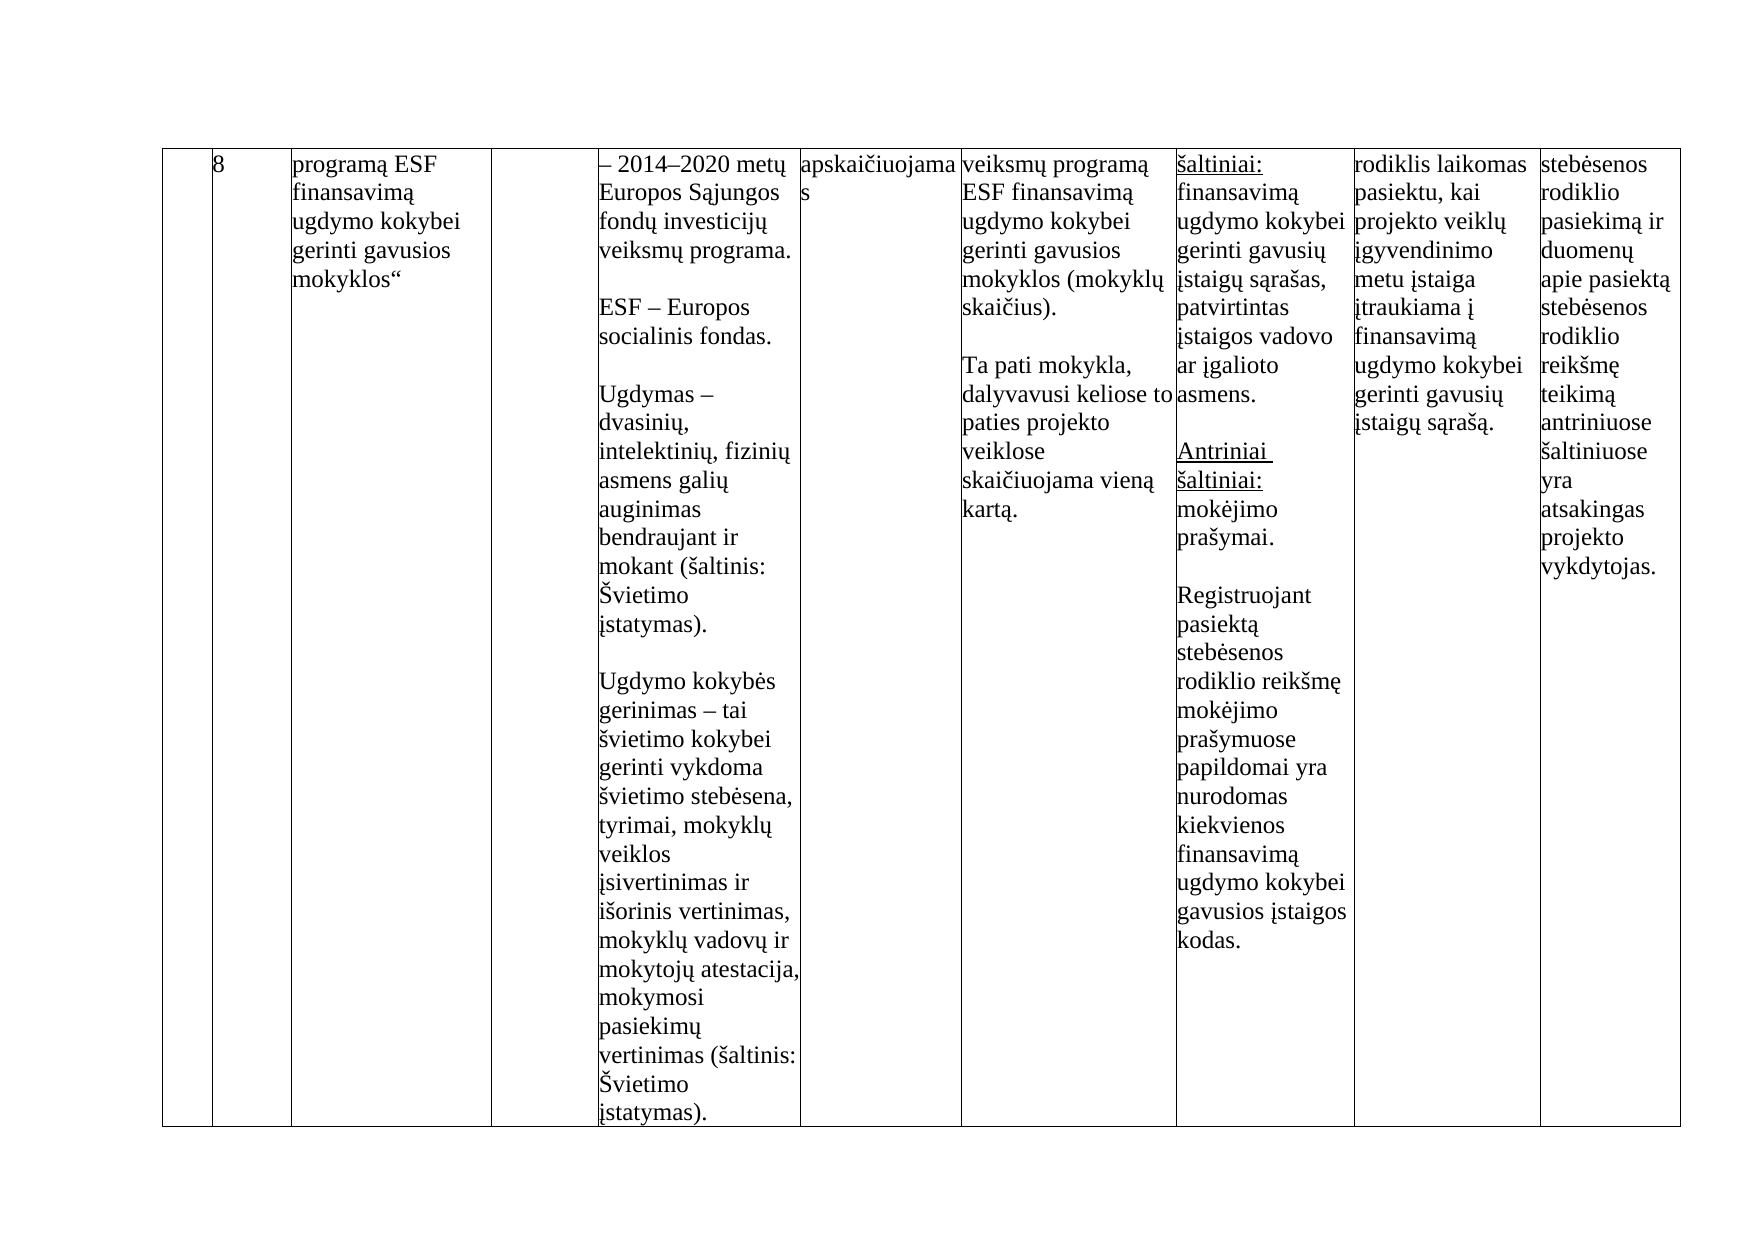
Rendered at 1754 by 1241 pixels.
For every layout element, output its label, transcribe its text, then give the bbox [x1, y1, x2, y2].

table_cell programą ESF finansavimą ugdymo kokybei gerinti gavusios mokyklos“ [292, 149, 491, 1126]
table_cell rodiklis laikomas pasiektu, kai projekto veiklų įgyvendinimo metu įstaiga įtraukiama į finansavimą ugdymo kokybei gerinti gavusių įstaigų sąrašą. [1355, 149, 1540, 1126]
table_cell apskaičiuojamas [801, 149, 961, 1126]
table_cell veiksmų programą ESF finansavimą ugdymo kokybei gerinti gavusios mokyklos (mokyklų skaičius). Ta pati mokykla, dalyvavusi keliose to paties projekto veiklose skaičiuojama vieną kartą. [962, 149, 1176, 1126]
table_cell šaltiniai: finansavimą ugdymo kokybei gerinti gavusių įstaigų sąrašas, patvirtintas įstaigos vadovo ar įgalioto asmens. Antriniai šaltiniai: mokėjimo prašymai. Registruojant pasiektą stebėsenos rodiklio reikšmę mokėjimo prašymuose papildomai yra nurodomas kiekvienos finansavimą ugdymo kokybei gavusios įstaigos kodas. [1177, 149, 1354, 1126]
table_cell [163, 149, 212, 1126]
table_cell stebėsenos rodiklio pasiekimą ir duomenų apie pasiektą stebėsenos rodiklio reikšmę teikimą antriniuose šaltiniuose yra atsakingas projekto vykdytojas. [1541, 149, 1680, 1126]
table_cell 8 [213, 149, 291, 1126]
table_cell – 2014–2020 metų Europos Sąjungos fondų investicijų veiksmų programa. ESF – Europos socialinis fondas. Ugdymas – dvasinių, intelektinių, fizinių asmens galių auginimas bendraujant ir mokant (šaltinis: Švietimo įstatymas). Ugdymo kokybės gerinimas – tai švietimo kokybei gerinti vykdoma švietimo stebėsena, tyrimai, mokyklų veiklos įsivertinimas ir išorinis vertinimas, mokyklų vadovų ir mokytojų atestacija, mokymosi pasiekimų vertinimas (šaltinis: Švietimo įstatymas). [599, 149, 800, 1126]
table_cell [492, 149, 598, 1126]
